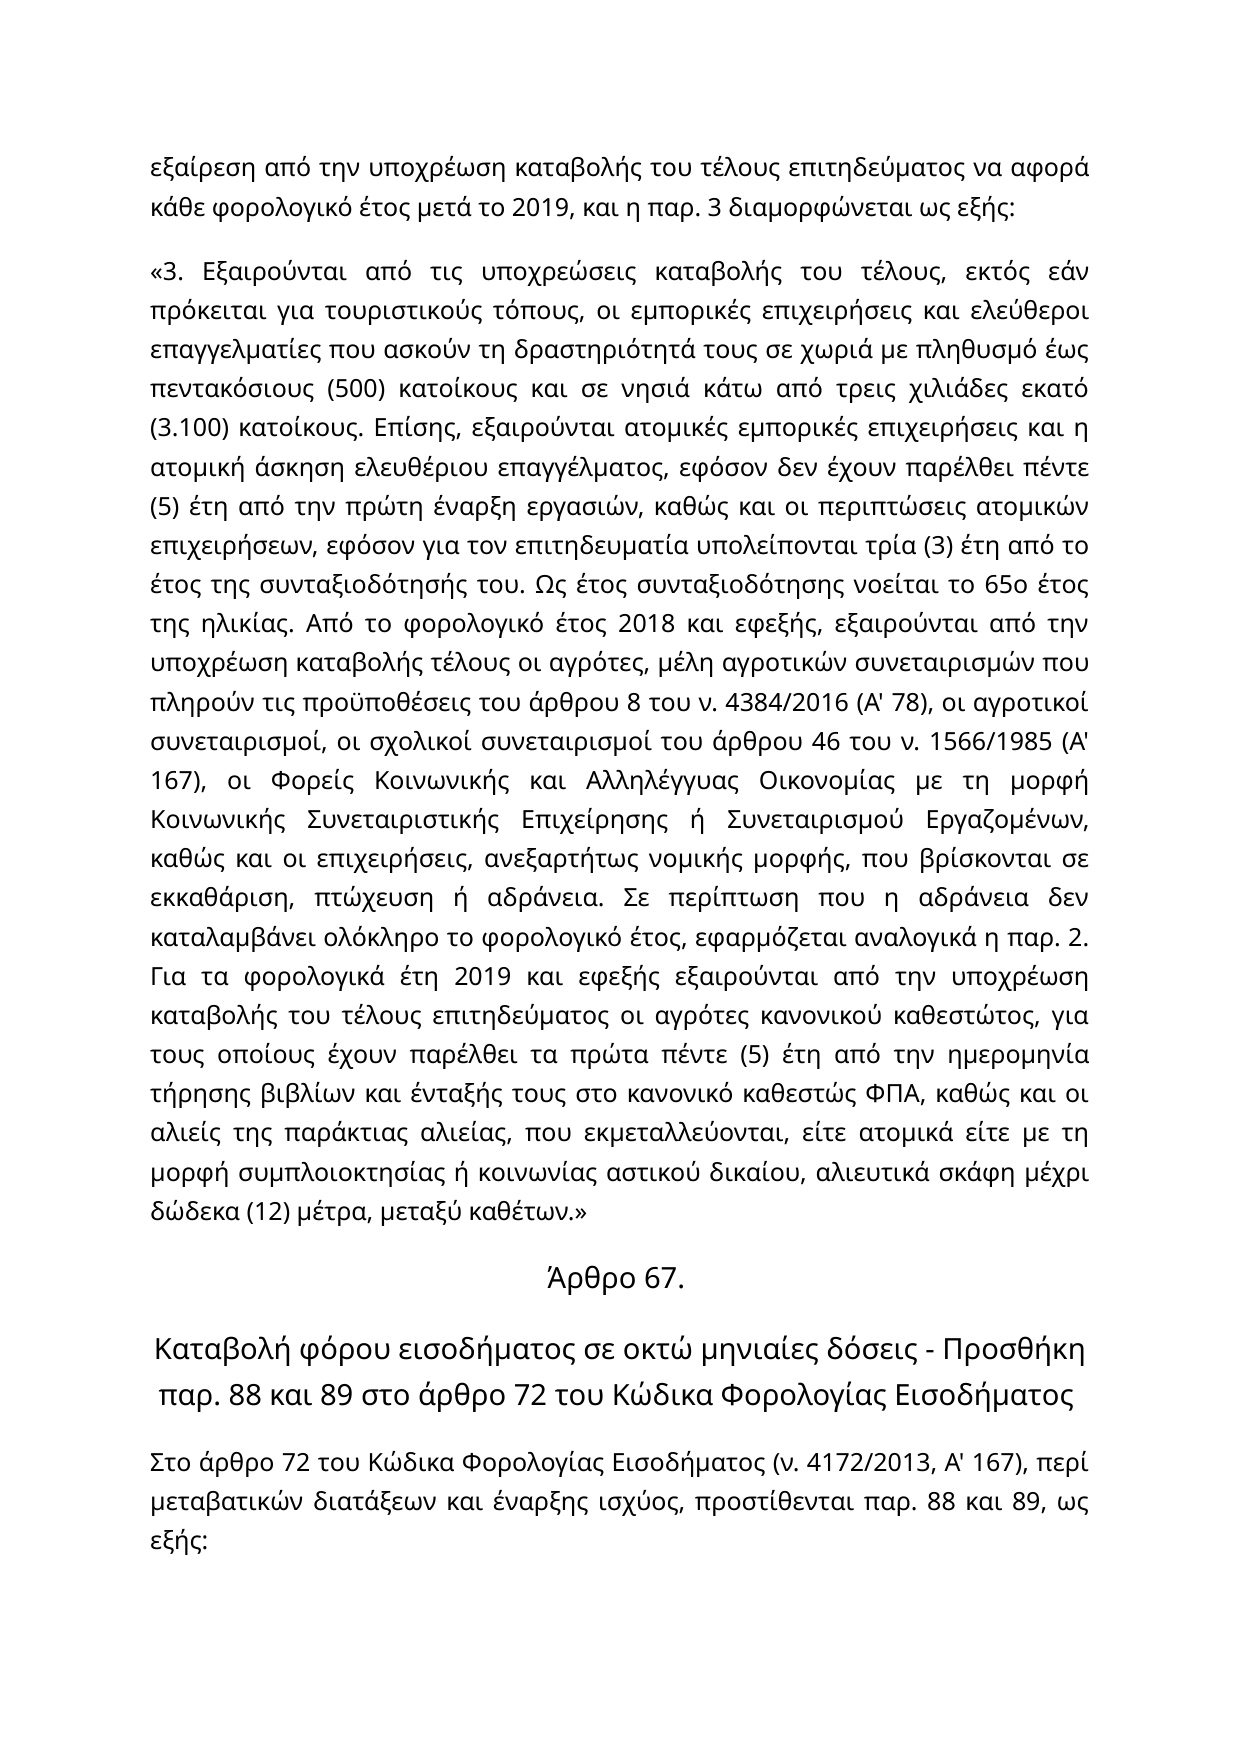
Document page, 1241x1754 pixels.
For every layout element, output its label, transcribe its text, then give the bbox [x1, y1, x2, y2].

text εξαίρεση από την υποχρέωση καταβολής του τέλους επιτηδεύματος να αφορά κάθε φορολογικό έτος μετά το 2019, και η παρ. 3 διαμορφώνεται ως εξής: [150, 150, 1090, 223]
text «3. Εξαιρούνται από τις υποχρεώσεις καταβολής του τέλους, εκτός εάν πρόκειται για τουριστικούς τόπους, οι εμπορικές επιχειρήσεις και ελεύθεροι επαγγελματίες που ασκούν τη δραστηριότητά τους σε χωριά με πληθυσμό έως πεντακόσιους (500) κατοίκους και σε νησιά κάτω από τρεις χιλιάδες εκατό (3.100) κατοίκους. Επίσης, εξαιρούνται ατομικές εμπορικές επιχειρήσεις και η ατομική άσκηση ελευθέριου επαγγέλματος, εφόσον δεν έχουν παρέλθει πέντε (5) έτη από την πρώτη έναρξη εργασιών, καθώς και οι περιπτώσεις ατομικών επιχειρήσεων, εφόσον για τον επιτηδευματία υπολείπονται τρία (3) έτη από το έτος της συνταξιοδότησής του. Ως έτος συνταξιοδότησης νοείται το 65ο έτος της ηλικίας. Από το φορολογικό έτος 2018 και εφεξής, εξαιρούνται από την υποχρέωση καταβολής τέλους οι αγρότες, μέλη αγροτικών συνεταιρισμών που πληρούν τις προϋποθέσεις του άρθρου 8 του ν. 4384/2016 (Α' 78), οι αγροτικοί συνεταιρισμοί, οι σχολικοί συνεταιρισμοί του άρθρου 46 του ν. 1566/1985 (Α' 167), οι Φορείς Κοινωνικής και Αλληλέγγυας Οικονομίας με τη μορφή Κοινωνικής Συνεταιριστικής Επιχείρησης ή Συνεταιρισμού Εργαζομένων, καθώς και οι επιχειρήσεις, ανεξαρτήτως νομικής μορφής, που βρίσκονται σε εκκαθάριση, πτώχευση ή αδράνεια. Σε περίπτωση που η αδράνεια δεν καταλαμβάνει ολόκληρο το φορολογικό έτος, εφαρμόζεται αναλογικά η παρ. 2. Για τα φορολογικά έτη 2019 και εφεξής εξαιρούνται από την υποχρέωση καταβολής του τέλους επιτηδεύματος οι αγρότες κανονικού καθεστώτος, για τους οποίους έχουν παρέλθει τα πρώτα πέντε (5) έτη από την ημερομηνία τήρησης βιβλίων και ένταξής τους στο κανονικό καθεστώς ΦΠΑ, καθώς και οι αλιείς της παράκτιας αλιείας, που εκμεταλλεύονται, είτε ατομικά είτε με τη μορφή συμπλοιοκτησίας ή κοινωνίας αστικού δικαίου, αλιευτικά σκάφη μέχρι δώδεκα (12) μέτρα, μεταξύ καθέτων.» [150, 253, 1090, 1227]
subtitle Καταβολή φόρου εισοδήματος σε οκτώ μηνιαίες δόσεις - Προσθήκη παρ. 88 και 89 στο άρθρο 72 του Κώδικα Φορολογίας Εισοδήματος [150, 1328, 1090, 1413]
text Στο άρθρο 72 του Κώδικα Φορολογίας Εισοδήματος (ν. 4172/2013, Α' 167), περί μεταβατικών διατάξεων και έναρξης ισχύος, προστίθενται παρ. 88 και 89, ως εξής: [150, 1444, 1090, 1557]
subtitle Άρθρο 67. [150, 1257, 1090, 1297]
